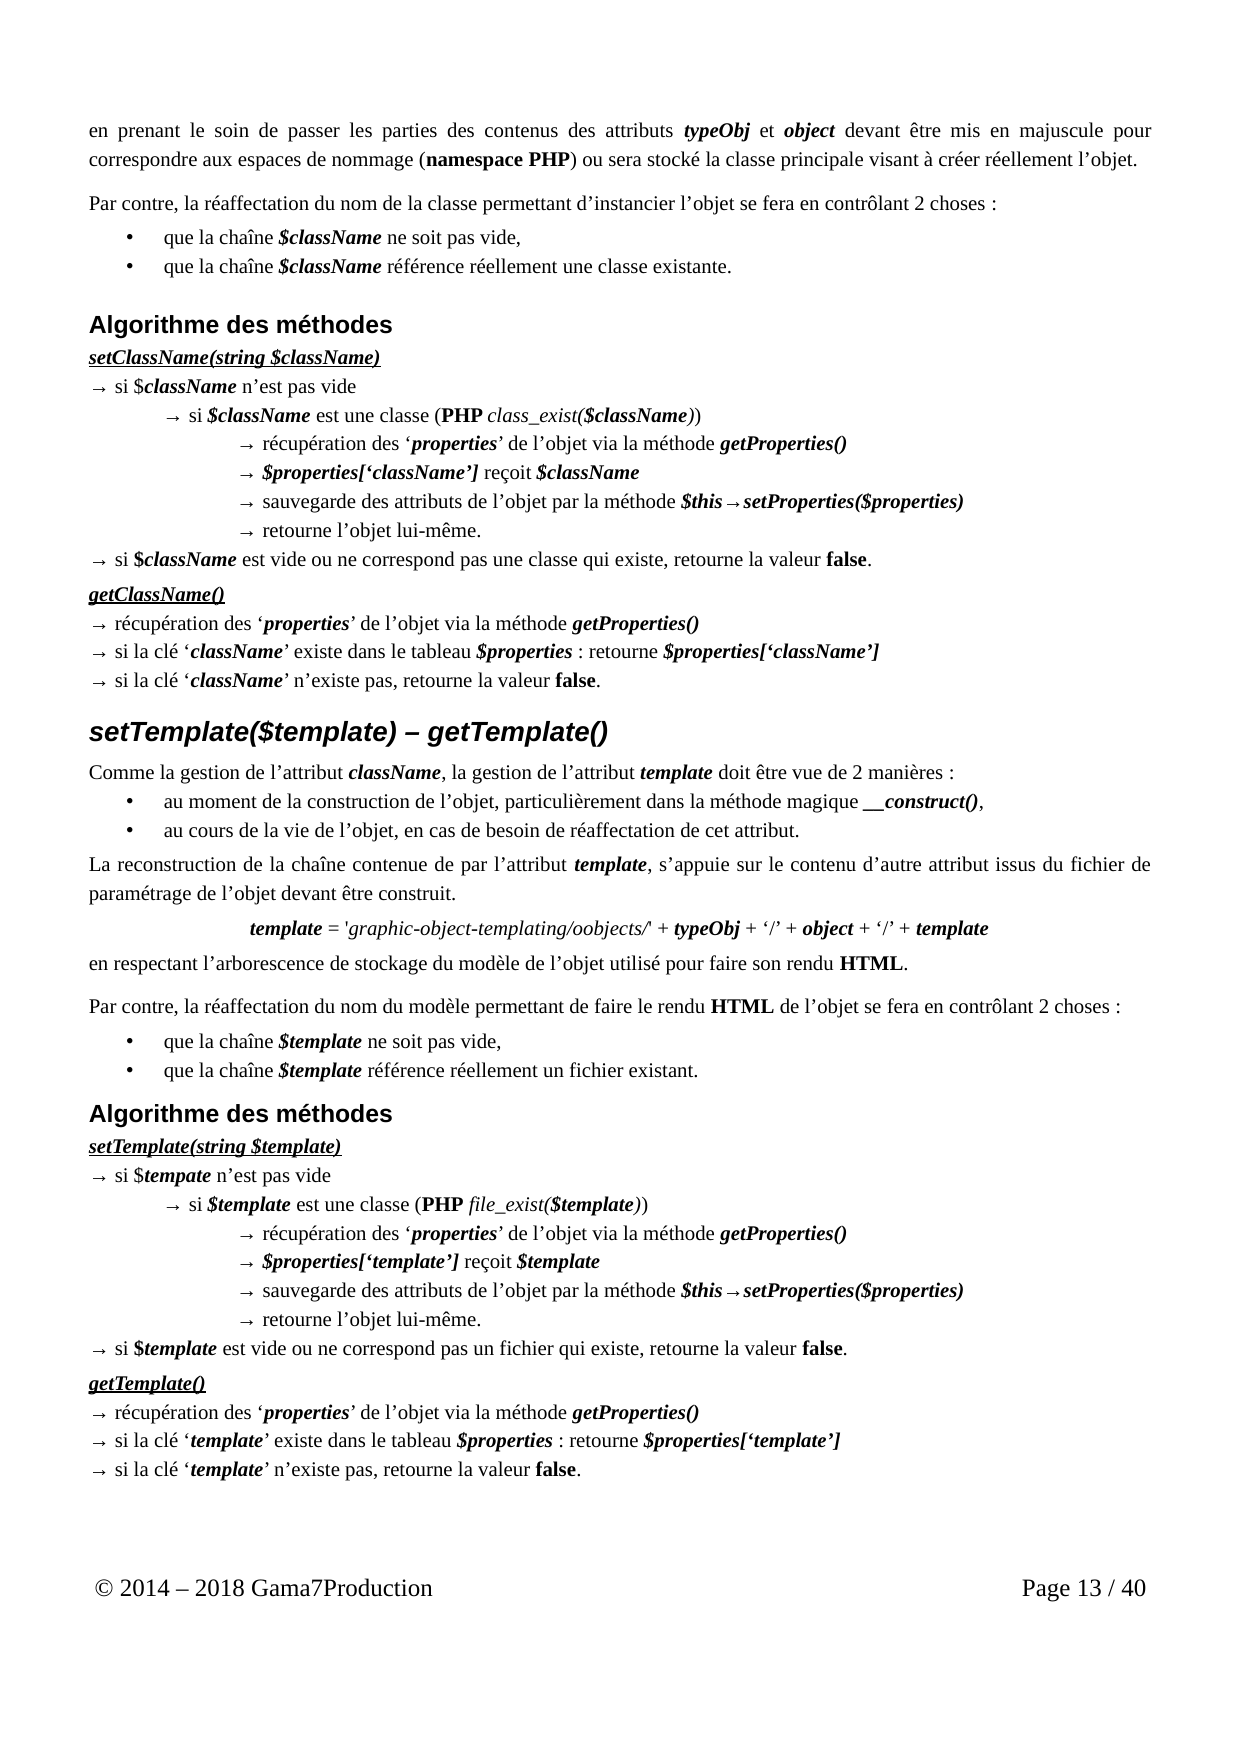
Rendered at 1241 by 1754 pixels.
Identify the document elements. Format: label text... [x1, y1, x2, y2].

subtitle Algorithme des méthodes [88, 310, 1152, 338]
list que la chaîne $className référence réellement une classe existante. [126, 254, 1152, 278]
text → sauvegarde des attributs de l’objet par la méthode $this→setProperties($properties) [236, 489, 1152, 513]
text en prenant le soin de passer les parties des contenus des attributs typeObj et object devant être mis en majuscule pour correspondre aux espaces de nommage (namespace PHP) ou sera stocké la classe principale visant à créer réellement l’objet. [88, 118, 1152, 171]
text → si la clé ‘template’ existe dans le tableau $properties : retourne $properties[‘template’] [88, 1428, 1152, 1452]
list au cours de la vie de l’objet, en cas de besoin de réaffectation de cet attribut. [126, 817, 1152, 842]
text Par contre, la réaffectation du nom du modèle permettant de faire le rendu HTML de l’objet se fera en contrôlant 2 choses : [88, 994, 1152, 1018]
text → si la clé ‘className’ n’existe pas, retourne la valeur false. [88, 668, 1152, 692]
text → si $className n’est pas vide [88, 374, 1152, 398]
text template = 'graphic-object-templating/oobjects/' + typeObj + ‘/’ + object + ‘/’ + template [88, 916, 1152, 940]
text getClassName() [88, 582, 1152, 606]
text → si la clé ‘template’ n’existe pas, retourne la valeur false. [88, 1457, 1152, 1481]
subtitle Algorithme des méthodes [88, 1099, 1152, 1128]
text → si $tempate n’est pas vide [88, 1163, 1152, 1187]
text → retourne l’objet lui-même. [88, 1307, 1152, 1331]
text → récupération des ‘properties’ de l’objet via la méthode getProperties() [88, 610, 1152, 634]
list que la chaîne $className ne soit pas vide, [126, 225, 1152, 249]
text → si $className est vide ou ne correspond pas une classe qui existe, retourne la valeur false. [88, 547, 1152, 571]
text → récupération des ‘properties’ de l’objet via la méthode getProperties() [88, 1399, 1152, 1424]
text → si $className est une classe (PHP class_exist($className)) [88, 402, 1152, 427]
text → sauvegarde des attributs de l’objet par la méthode $this→setProperties($properties) [236, 1278, 1152, 1302]
text → si la clé ‘className’ existe dans le tableau $properties : retourne $properties[‘className’] [88, 639, 1152, 663]
text Comme la gestion de l’attribut className, la gestion de l’attribut template doit être vue de 2 manières : [88, 760, 1152, 784]
text setTemplate(string $template) [88, 1134, 1152, 1158]
text La reconstruction de la chaîne contenue de par l’attribut template, s’appuie sur le contenu d’autre attribut issus du fichier de paramétrage de l’objet devant être construit. [88, 852, 1152, 905]
text → retourne l’objet lui-même. [88, 518, 1152, 542]
text → $properties[‘className’] reçoit $className [236, 460, 1152, 484]
text → si $template est vide ou ne correspond pas un fichier qui existe, retourne la valeur false. [88, 1336, 1152, 1360]
text → si $template est une classe (PHP file_exist($template)) [88, 1192, 1152, 1216]
text en respectant l’arborescence de stockage du modèle de l’objet utilisé pour faire son rendu HTML. [88, 951, 1152, 975]
list que la chaîne $template ne soit pas vide, [126, 1029, 1152, 1053]
text → récupération des ‘properties’ de l’objet via la méthode getProperties() [88, 431, 1152, 455]
text Par contre, la réaffectation du nom de la classe permettant d’instancier l’objet se fera en contrôlant 2 choses : [88, 190, 1152, 214]
text → $properties[‘template’] reçoit $template [236, 1249, 1152, 1273]
list que la chaîne $template référence réellement un fichier existant. [126, 1058, 1152, 1082]
text setClassName(string $className) [88, 345, 1152, 369]
text getTemplate() [88, 1371, 1152, 1395]
list au moment de la construction de l’objet, particulièrement dans la méthode magique __construct(), [126, 789, 1152, 813]
text → récupération des ‘properties’ de l’objet via la méthode getProperties() [88, 1221, 1152, 1244]
subtitle setTemplate($template) – getTemplate() [88, 715, 1152, 747]
